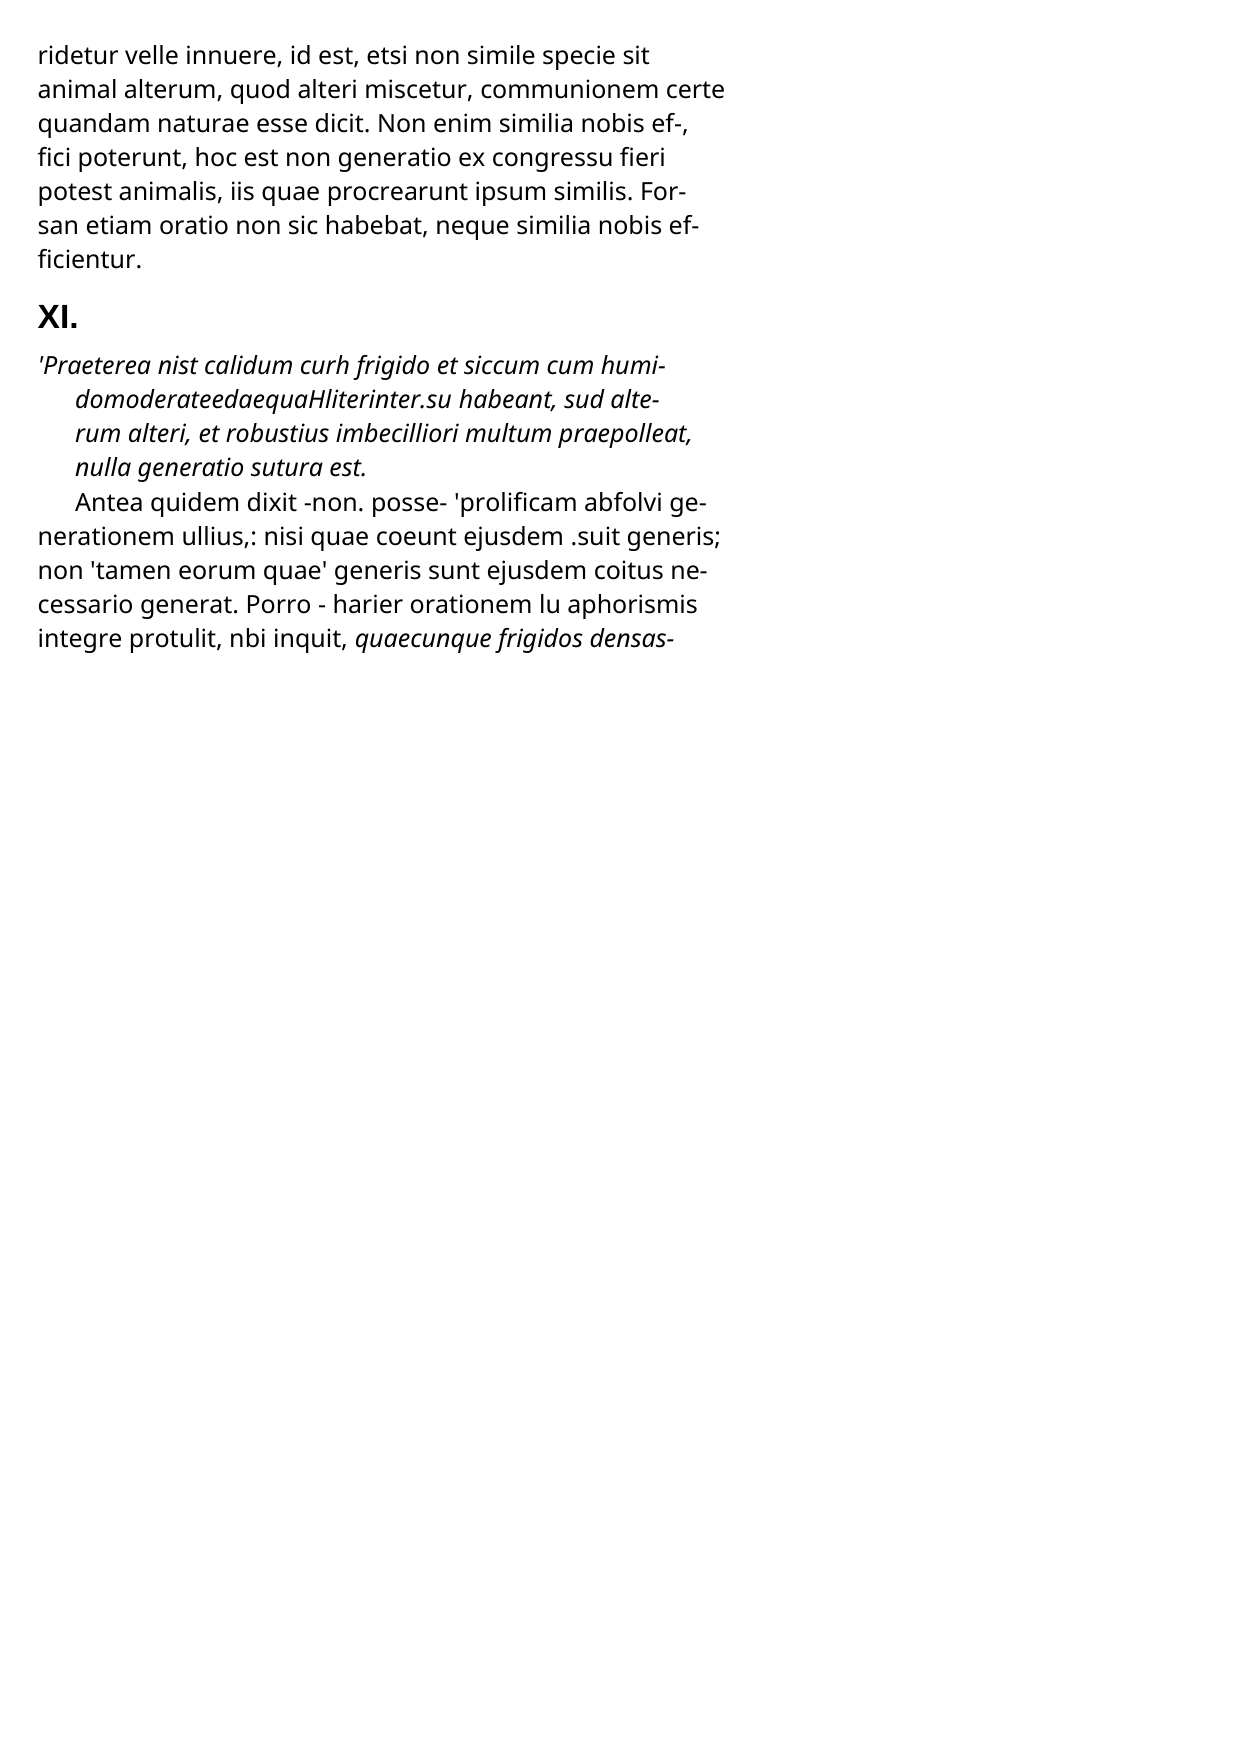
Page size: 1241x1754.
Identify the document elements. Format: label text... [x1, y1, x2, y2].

text ridetur velle innuere, id est, etsi non simile specie sit animal alterum, quod alteri miscetur, communionem certe quandam naturae esse dicit. Non enim similia nobis ef-, fici poterunt, hoc est non generatio ex congressu fieri potest animalis, iis quae procrearunt ipsum similis. For- san etiam oratio non sic habebat, neque similia nobis ef- ficientur. [37, 37, 1203, 276]
subtitle XI. [37, 297, 1203, 335]
text Antea quidem dixit -non. posse- 'prolificam abfolvi ge- nerationem ullius,: nisi quae coeunt ejusdem .suit generis; non 'tamen eorum quae' generis sunt ejusdem coitus ne- cessario generat. Porro - harier orationem lu aphorismis integre protulit, nbi inquit, quaecunque frigidos densas- [37, 484, 1203, 654]
text 'Praeterea nist calidum curh frigido et siccum cum humi- domoderateedaequaHliterinter.su habeant, sud alte- rum alteri, et robustius imbecilliori multum praepolleat, nulla generatio sutura est. [37, 348, 1203, 484]
